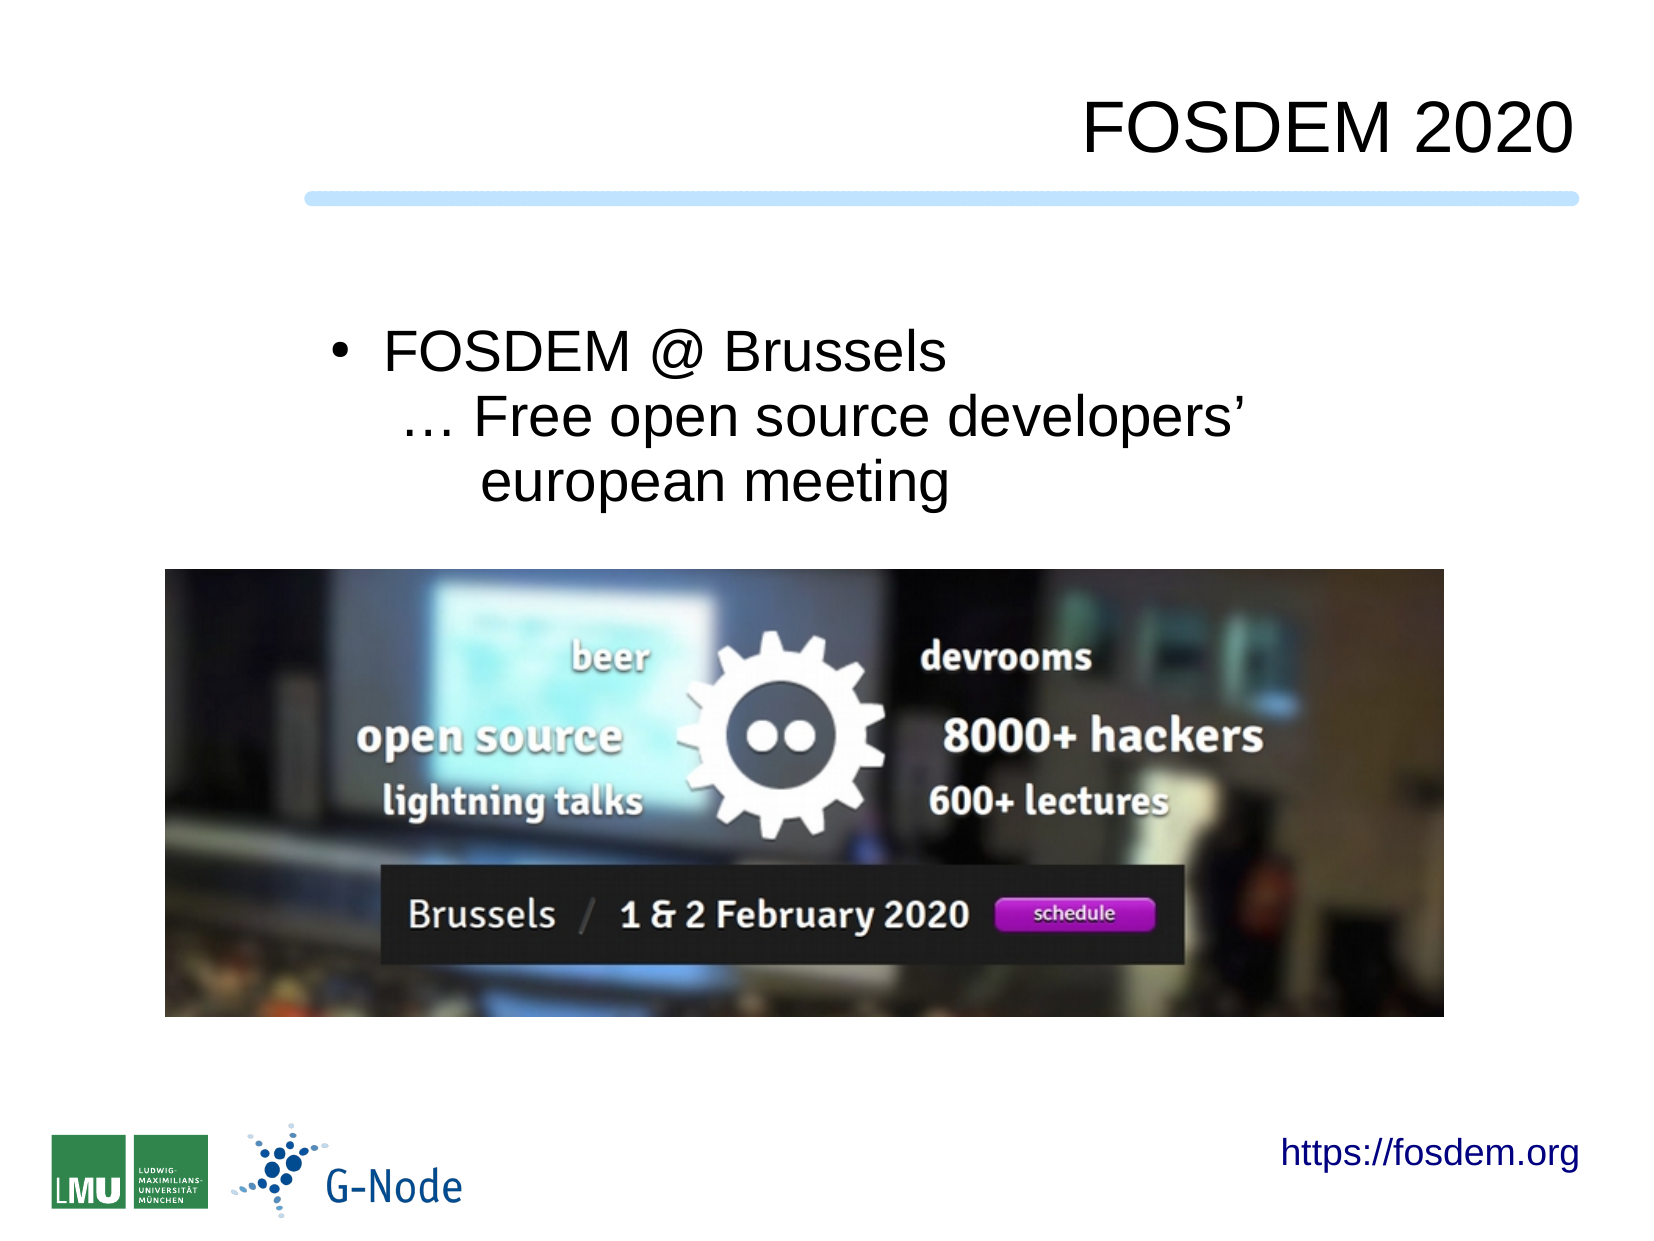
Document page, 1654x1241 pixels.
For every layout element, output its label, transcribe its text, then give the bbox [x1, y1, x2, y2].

list FOSDEM @ Brussels … Free open source developers’ european meeting [312, 318, 1561, 556]
picture [230, 1123, 467, 1219]
picture [165, 569, 1444, 1017]
text_box FOSDEM 2020 [87, 30, 1576, 226]
text_box https://fosdem.org [1265, 1123, 1596, 1181]
